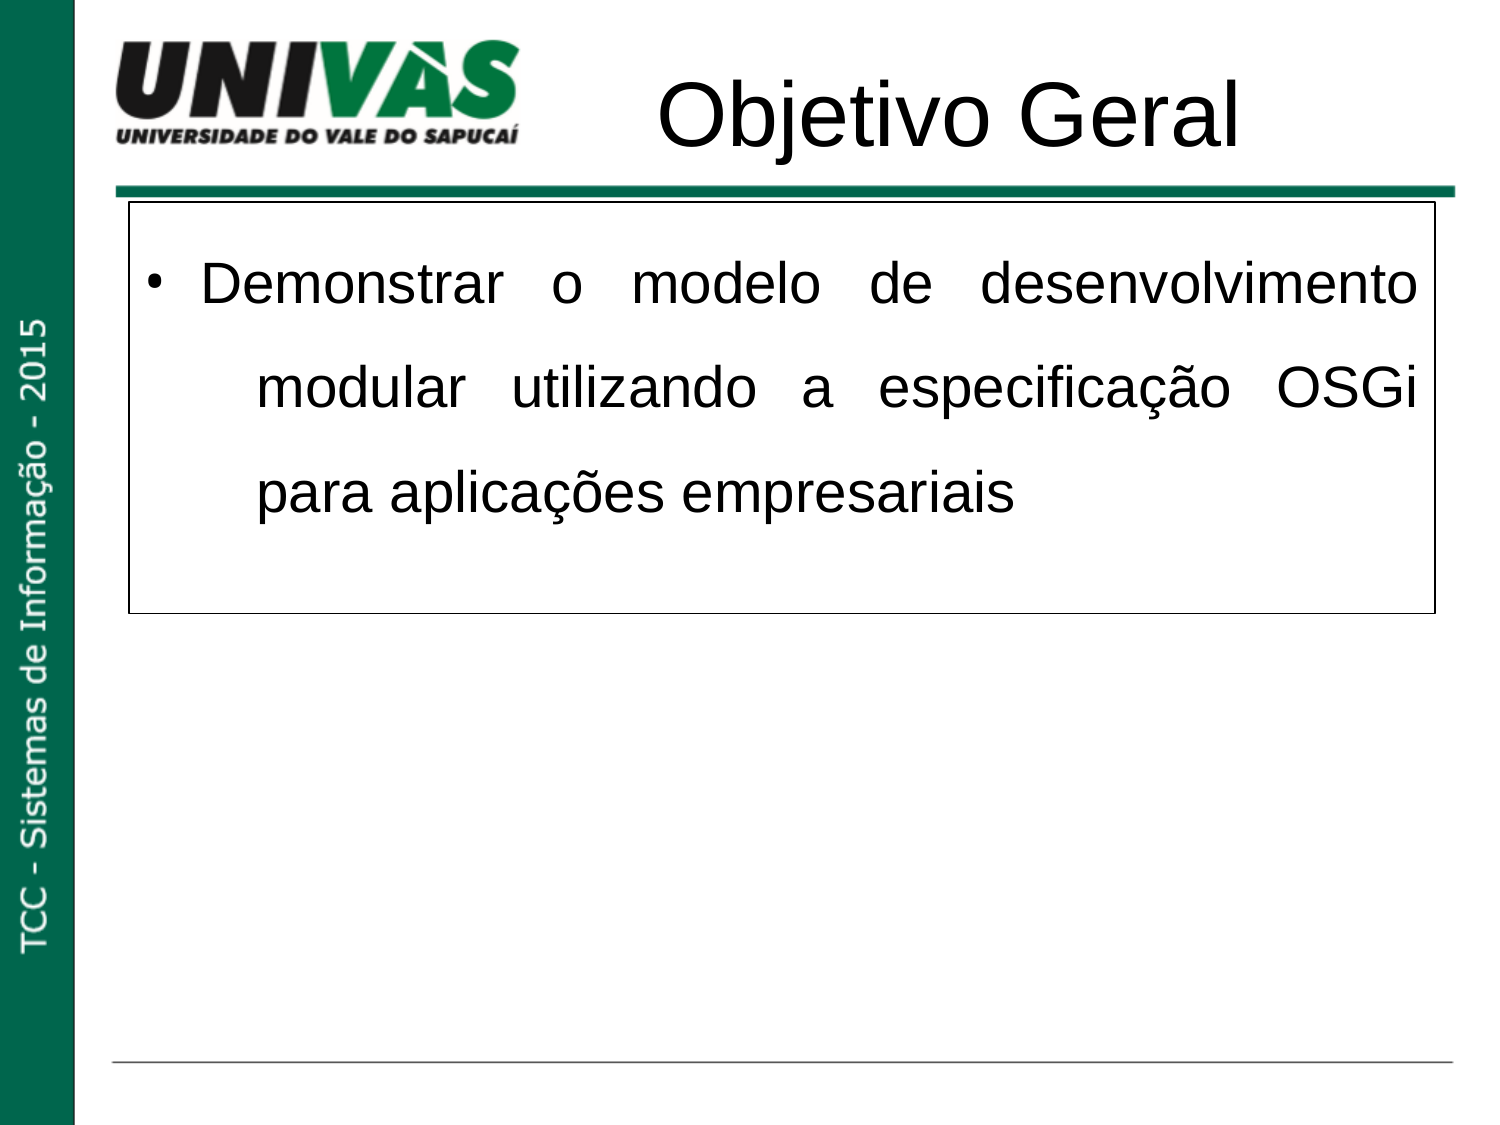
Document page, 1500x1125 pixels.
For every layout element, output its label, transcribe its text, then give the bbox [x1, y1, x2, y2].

picture [0, 0, 1500, 1125]
title Objetivo Geral [632, 35, 1266, 186]
text_box Demonstrar o modelo de desenvolvimento modular utilizando a especificação OSGi para aplicações empresariais [128, 202, 1436, 614]
